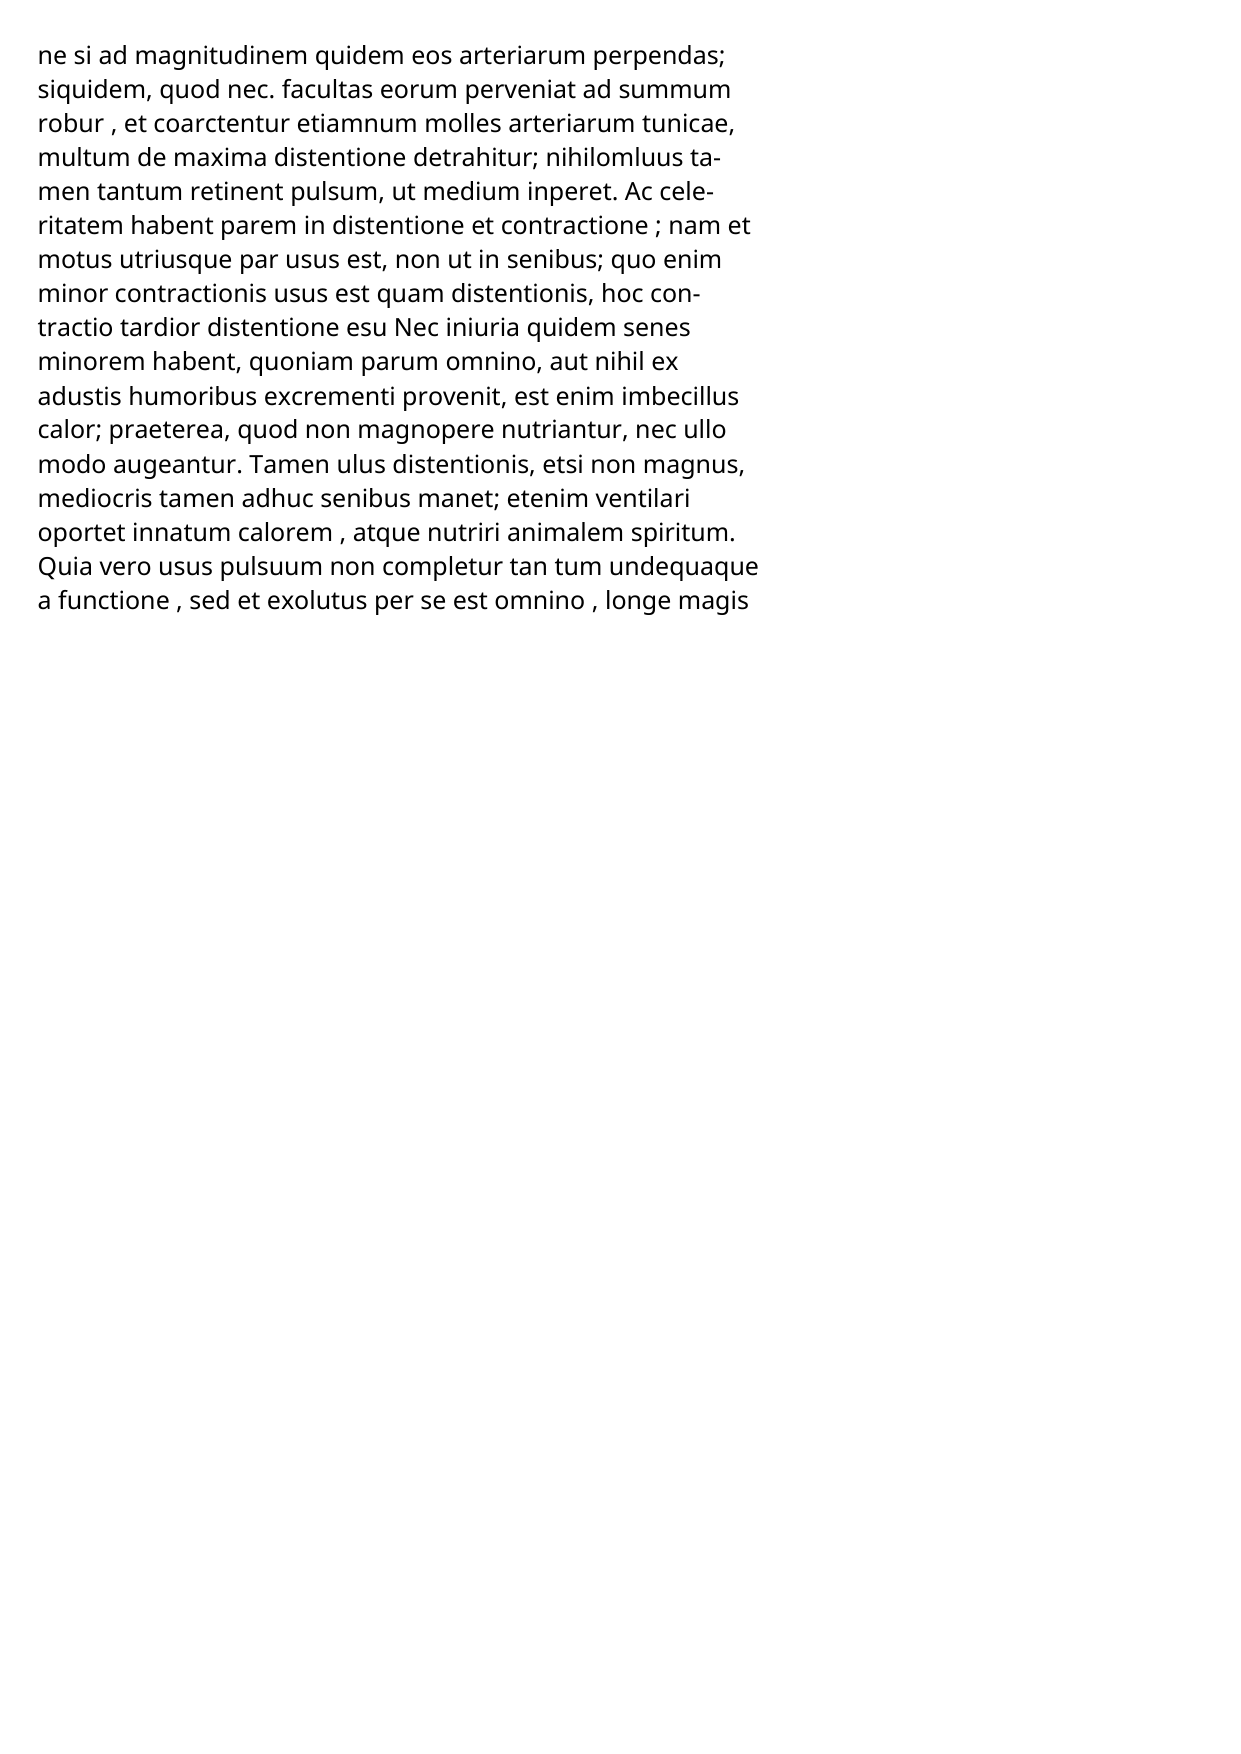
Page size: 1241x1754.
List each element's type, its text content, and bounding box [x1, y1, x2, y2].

text ne si ad magnitudinem quidem eos arteriarum perpendas; siquidem, quod nec. facultas eorum perveniat ad summum robur , et coarctentur etiamnum molles arteriarum tunicae, multum de maxima distentione detrahitur; nihilomluus ta- men tantum retinent pulsum, ut medium inperet. Ac cele- ritatem habent parem in distentione et contractione ; nam et motus utriusque par usus est, non ut in senibus; quo enim minor contractionis usus est quam distentionis, hoc con- tractio tardior distentione esu Nec iniuria quidem senes minorem habent, quoniam parum omnino, aut nihil ex adustis humoribus excrementi provenit, est enim imbecillus calor; praeterea, quod non magnopere nutriantur, nec ullo modo augeantur. Tamen ulus distentionis, etsi non magnus, mediocris tamen adhuc senibus manet; etenim ventilari oportet innatum calorem , atque nutriri animalem spiritum. Quia vero usus pulsuum non completur tan tum undequaque a functione , sed et exolutus per se est omnino , longe magis [37, 37, 1203, 617]
